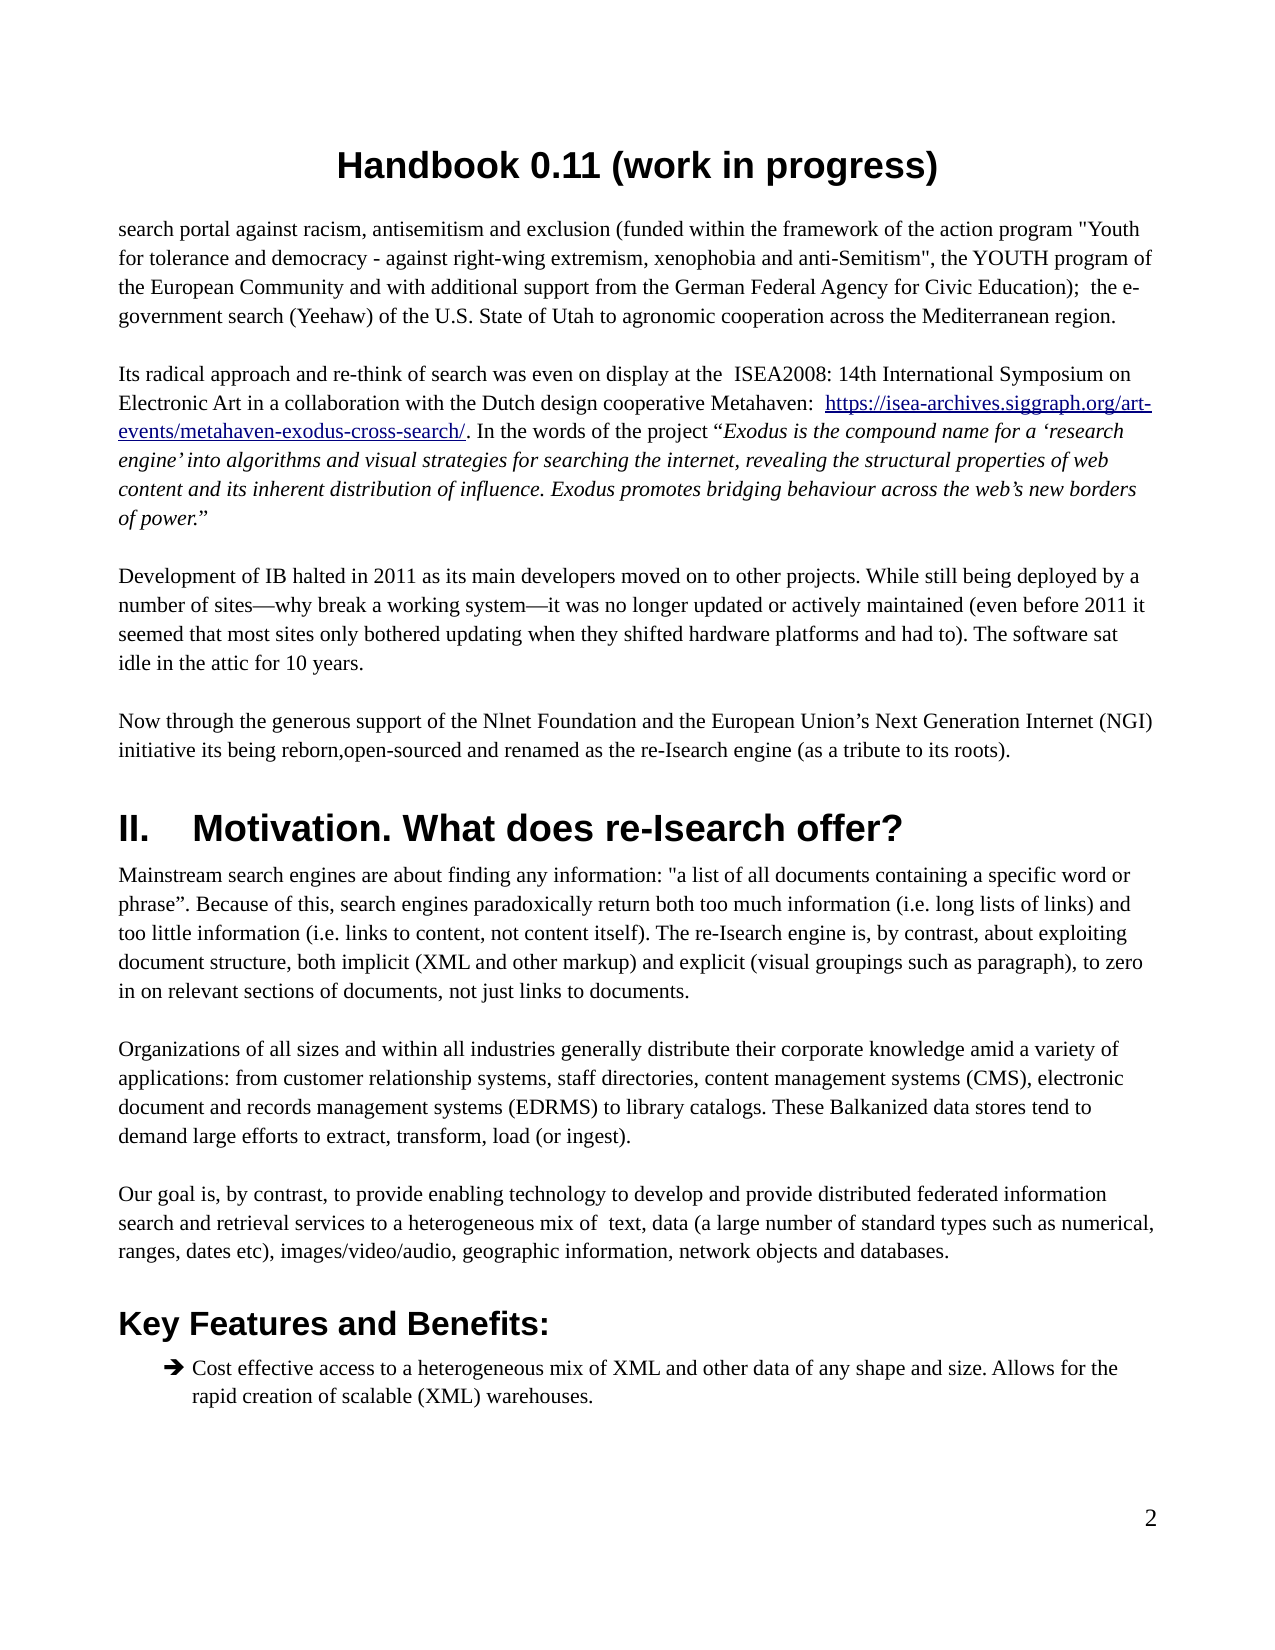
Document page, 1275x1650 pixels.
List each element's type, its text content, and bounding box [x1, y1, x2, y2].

subtitle Motivation. What does re-Isearch offer? [118, 806, 1157, 849]
list Cost effective access to a heterogeneous mix of XML and other data of any shape and size. Allows for the rapid creation of scalable (XML) warehouses. [162, 1354, 1157, 1409]
subtitle Key Features and Benefits: [118, 1303, 1157, 1342]
text Development of IB halted in 2011 as its main developers moved on to other projects. While still being deployed by a number of sites—why break a working system—it was no longer updated or actively maintained (even before 2011 it seemed that most sites only bothered updating when they shifted hardware platforms and had to). The software sat idle in the attic for 10 years. [118, 563, 1157, 675]
text Our goal is, by contrast, to provide enabling technology to develop and provide distributed federated information search and retrieval services to a heterogeneous mix of text, data (a large number of standard types such as numerical, ranges, dates etc), images/video/audio, geographic information, network objects and databases. [118, 1181, 1157, 1264]
text Now through the generous support of the Nlnet Foundation and the European Union’s Next Generation Internet (NGI) initiative its being reborn,open-sourced and renamed as the re-Isearch engine (as a tribute to its roots). [118, 708, 1157, 762]
text Its radical approach and re-think of search was even on display at the ISEA2008: 14th International Symposium on Electronic Art in a collaboration with the Dutch design cooperative Metahaven: https://isea-archives.siggraph.org/art-events/metahaven-exodus-cross-search/. In the words of the project “Exodus is the compound name for a ‘research engine’ into algorithms and visual strategies for searching the internet, revealing the structural properties of web content and its inherent distribution of influence. Exodus promotes bridging behaviour across the web’s new borders of power.” [118, 361, 1157, 531]
text Organizations of all sizes and within all industries generally distribute their corporate knowledge amid a variety of applications: from customer relationship systems, staff directories, content management systems (CMS), electronic document and records management systems (EDRMS) to library catalogs. These Balkanized data stores tend to demand large efforts to extract, transform, load (or ingest). [118, 1036, 1157, 1148]
text search portal against racism, antisemitism and exclusion (funded within the framework of the action program "Youth for tolerance and democracy - against right-wing extremism, xenophobia and anti-Semitism", the YOUTH program of the European Community and with additional support from the German Federal Agency for Civic Education); the e-government search (Yeehaw) of the U.S. State of Utah to agronomic cooperation across the Mediterranean region. [118, 216, 1157, 328]
text Mainstream search engines are about finding any information: "a list of all documents containing a specific word or phrase”. Because of this, search engines paradoxically return both too much information (i.e. long lists of links) and too little information (i.e. links to content, not content itself). The re-Isearch engine is, by contrast, about exploiting document structure, both implicit (XML and other markup) and explicit (visual groupings such as paragraph), to zero in on relevant sections of documents, not just links to documents. [118, 862, 1157, 1003]
